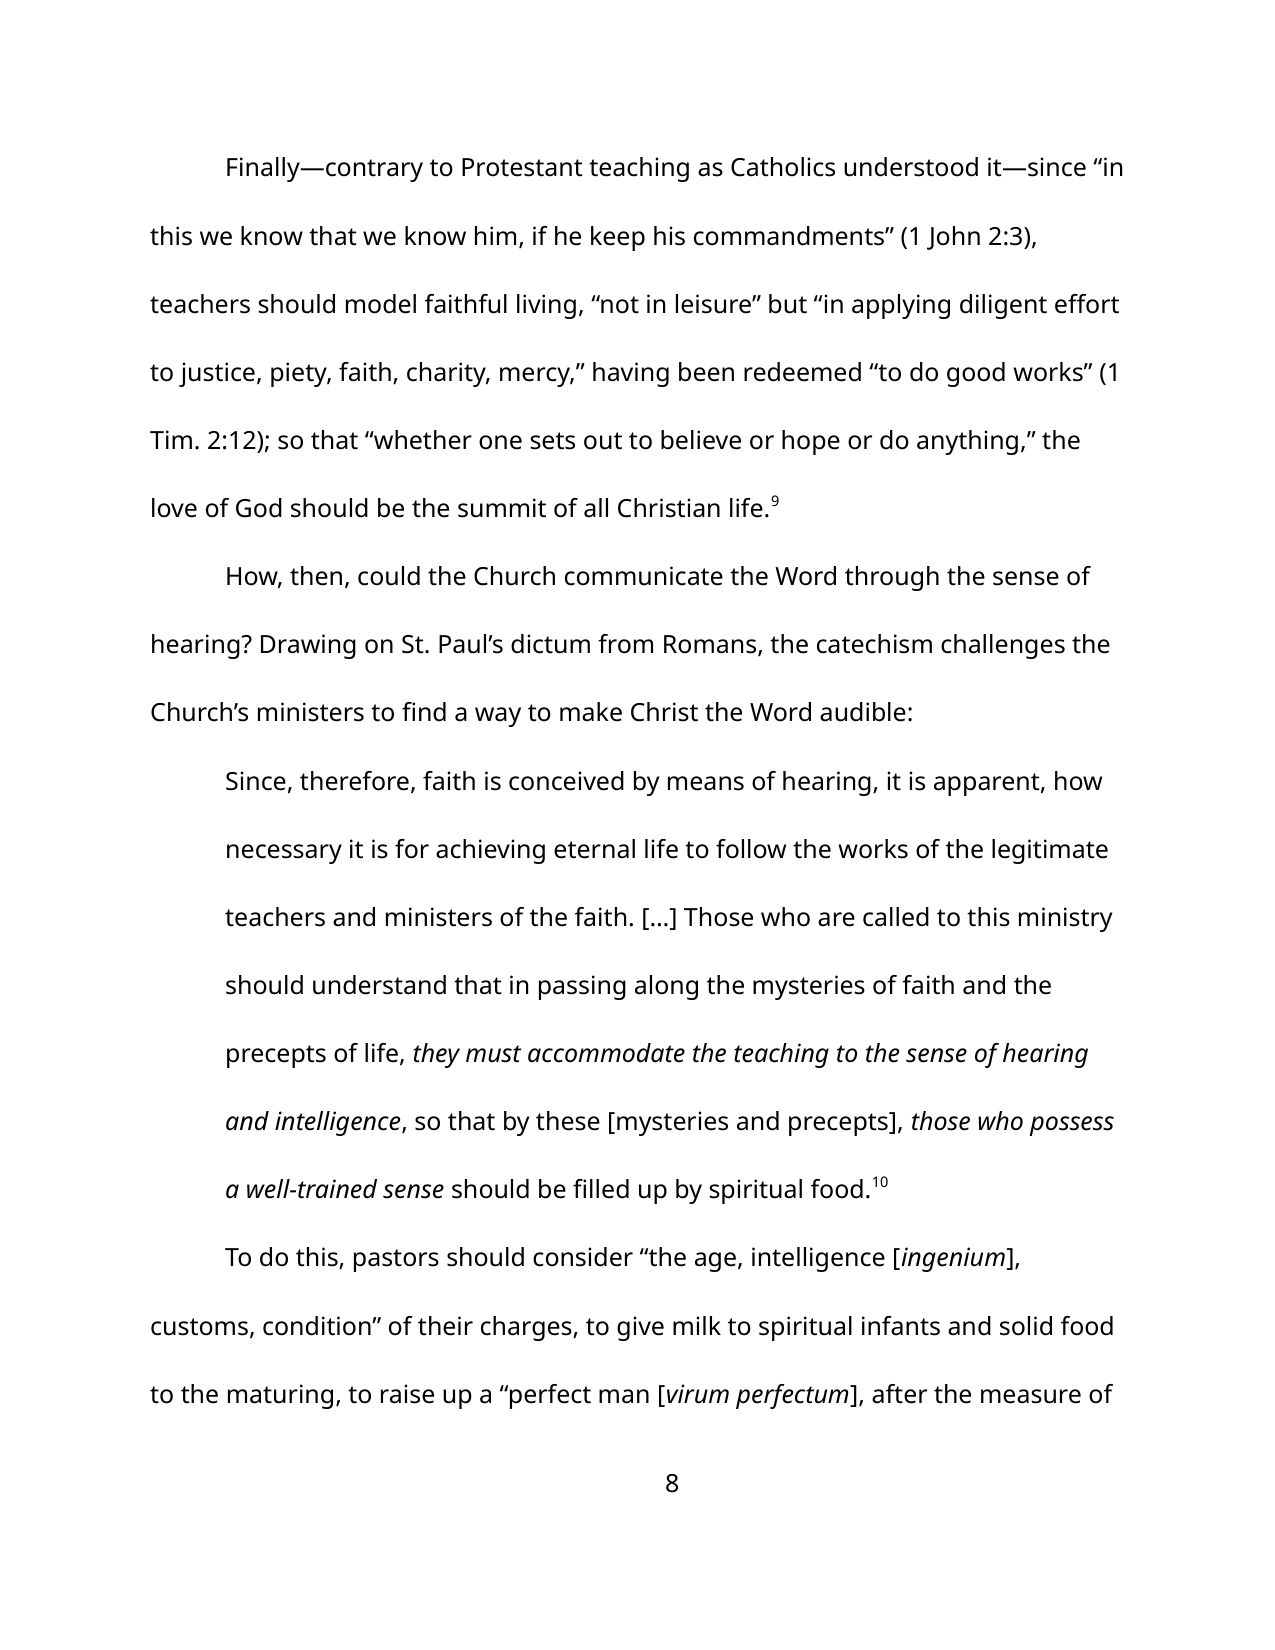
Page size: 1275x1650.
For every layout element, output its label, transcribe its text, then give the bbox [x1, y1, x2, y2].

text To do this, pastors should consider “the age, intelligence [ingenium], customs, condition” of their charges, to give milk to spiritual infants and solid food to the maturing, to raise up a “perfect man [virum perfectum], after the measure of [150, 1240, 1125, 1410]
text Since, therefore, faith is conceived by means of hearing, it is apparent, how necessary it is for achieving eternal life to follow the works of the legitimate teachers and ministers of the faith. […] Those who are called to this ministry should understand that in passing along the mysteries of faith and the precepts of life, they must accommodate the teaching to the sense of hearing and intelligence, so that by these [mysteries and precepts], those who possess a well-trained sense should be filled up by spiritual food. [225, 763, 1125, 1206]
text How, then, could the Church communicate the Word through the sense of hearing? Drawing on St. Paul’s dictum from Romans, the catechism challenges the Church’s ministers to find a way to make Christ the Word audible: [150, 559, 1125, 729]
text Finally—contrary to Protestant teaching as Catholics understood it—since “in this we know that we know him, if he keep his commandments” (1 John 2:3), teachers should model faithful living, “not in leisure” but “in applying diligent effort to justice, piety, faith, charity, mercy,” having been redeemed “to do good works” (1 Tim. 2:12); so that “whether one sets out to believe or hope or do anything,” the love of God should be the summit of all Christian life. [150, 150, 1125, 525]
